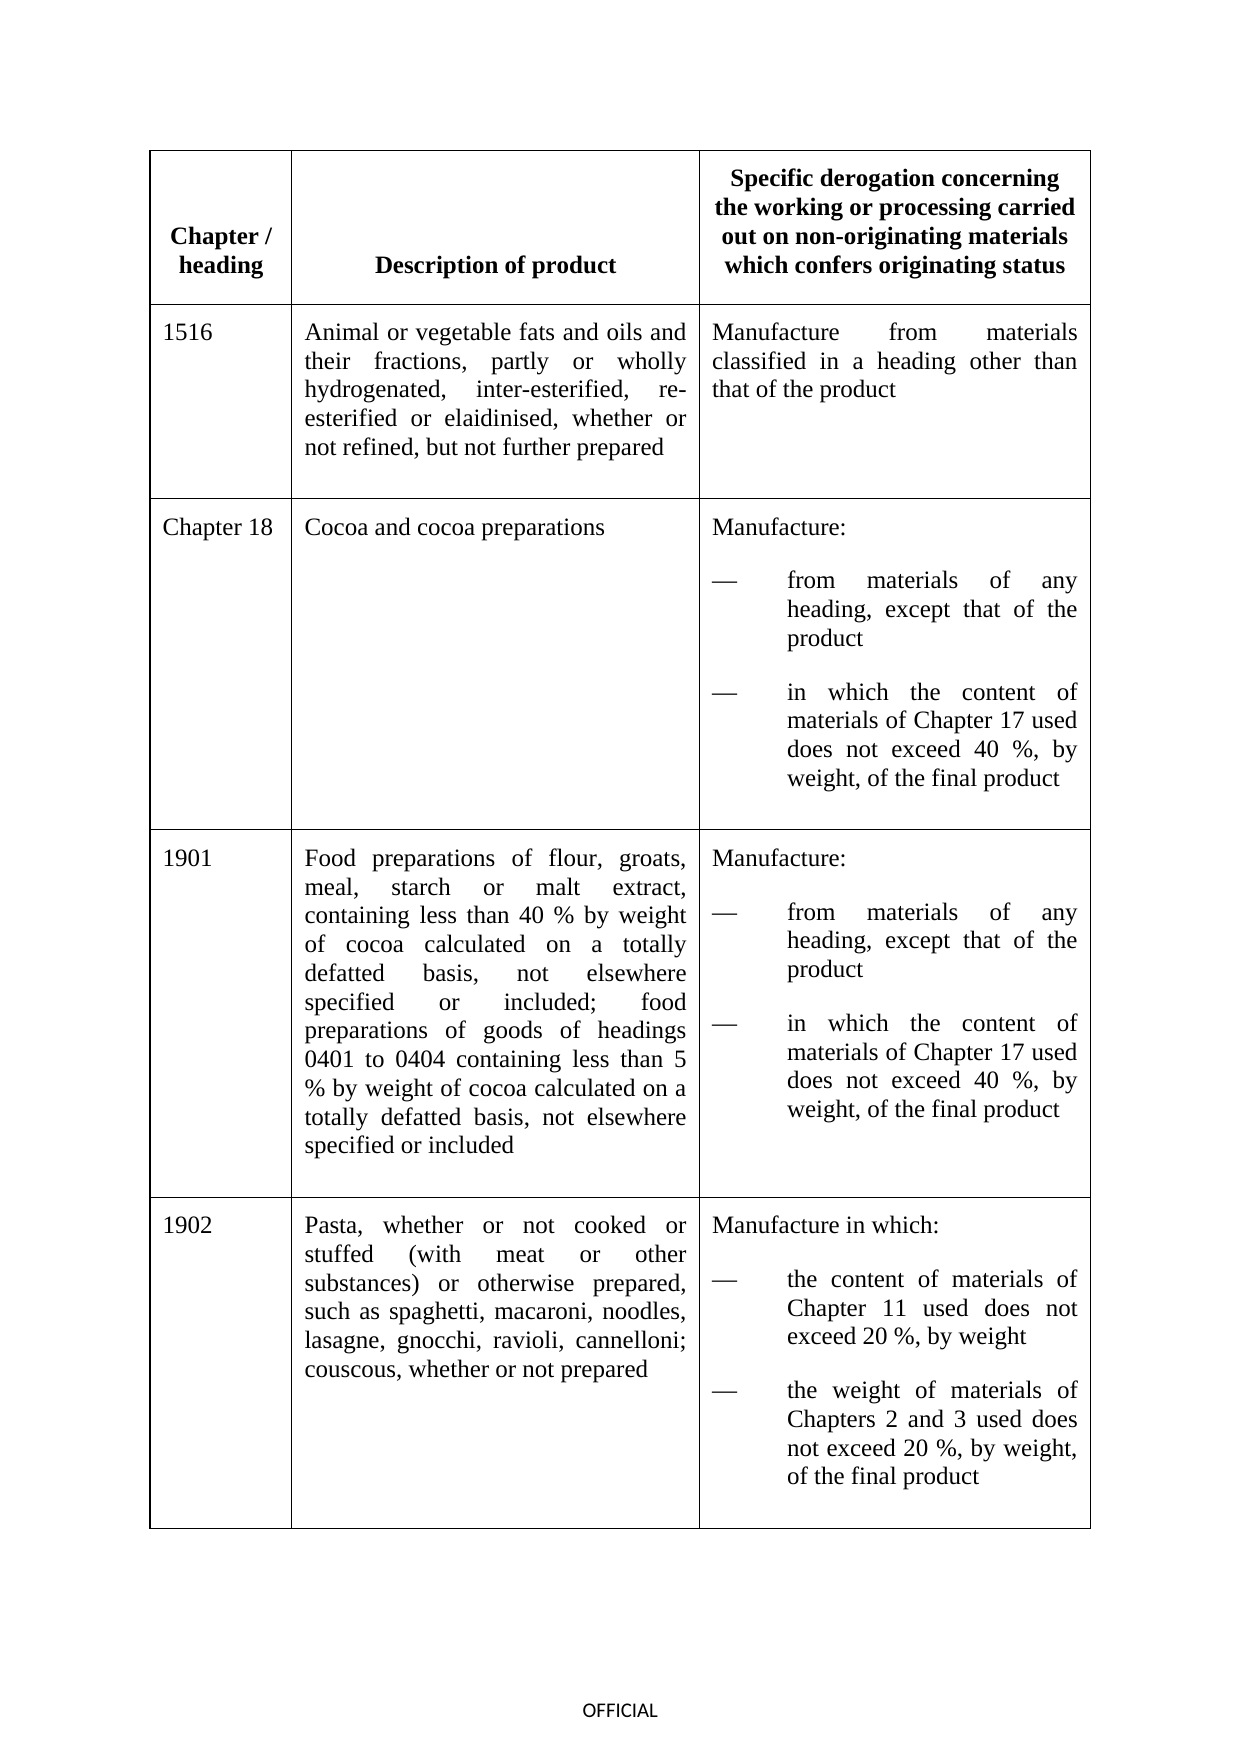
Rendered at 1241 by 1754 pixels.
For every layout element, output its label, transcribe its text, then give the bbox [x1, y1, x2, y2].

table_cell Pasta, whether or not cooked or stuffed (with meat or other substances) or otherwise prepared, such as spaghetti, macaroni, noodles, lasagne, gnocchi, ravioli, cannelloni; couscous, whether or not prepared [292, 1198, 699, 1528]
table_cell Manufacture: — from materials of any heading, except that of the product — in which the content of materials of Chapter 17 used does not exceed 40 %, by weight, of the final product [700, 830, 1090, 1197]
table_header Chapter / heading [151, 151, 291, 303]
table_cell Manufacture from materials classified in a heading other than that of the product [700, 305, 1090, 498]
table_cell Animal or vegetable fats and oils and their fractions, partly or wholly hydrogenated, inter‐esterified, re‐esterified or elaidinised, whether or not refined, but not further prepared [292, 305, 699, 498]
table_header Specific derogation concerning the working or processing carried out on non‐originating materials which confers originating status [700, 151, 1090, 303]
table_cell Cocoa and cocoa preparations [292, 499, 699, 829]
table_cell 1516 [151, 305, 291, 498]
table_cell Chapter 18 [151, 499, 291, 829]
table_header Description of product [292, 151, 699, 303]
table_cell Manufacture: — from materials of any heading, except that of the product — in which the content of materials of Chapter 17 used does not exceed 40 %, by weight, of the final product [700, 499, 1090, 829]
table_cell 1901 [151, 830, 291, 1197]
table_cell 1902 [151, 1198, 291, 1528]
table_cell Food preparations of flour, groats, meal, starch or malt extract, containing less than 40 % by weight of cocoa calculated on a totally defatted basis, not elsewhere specified or included; food preparations of goods of headings 0401 to 0404 containing less than 5 % by weight of cocoa calculated on a totally defatted basis, not elsewhere specified or included [292, 830, 699, 1197]
table_cell Manufacture in which: — the content of materials of Chapter 11 used does not exceed 20 %, by weight — the weight of materials of Chapters 2 and 3 used does not exceed 20 %, by weight, of the final product [700, 1198, 1090, 1528]
